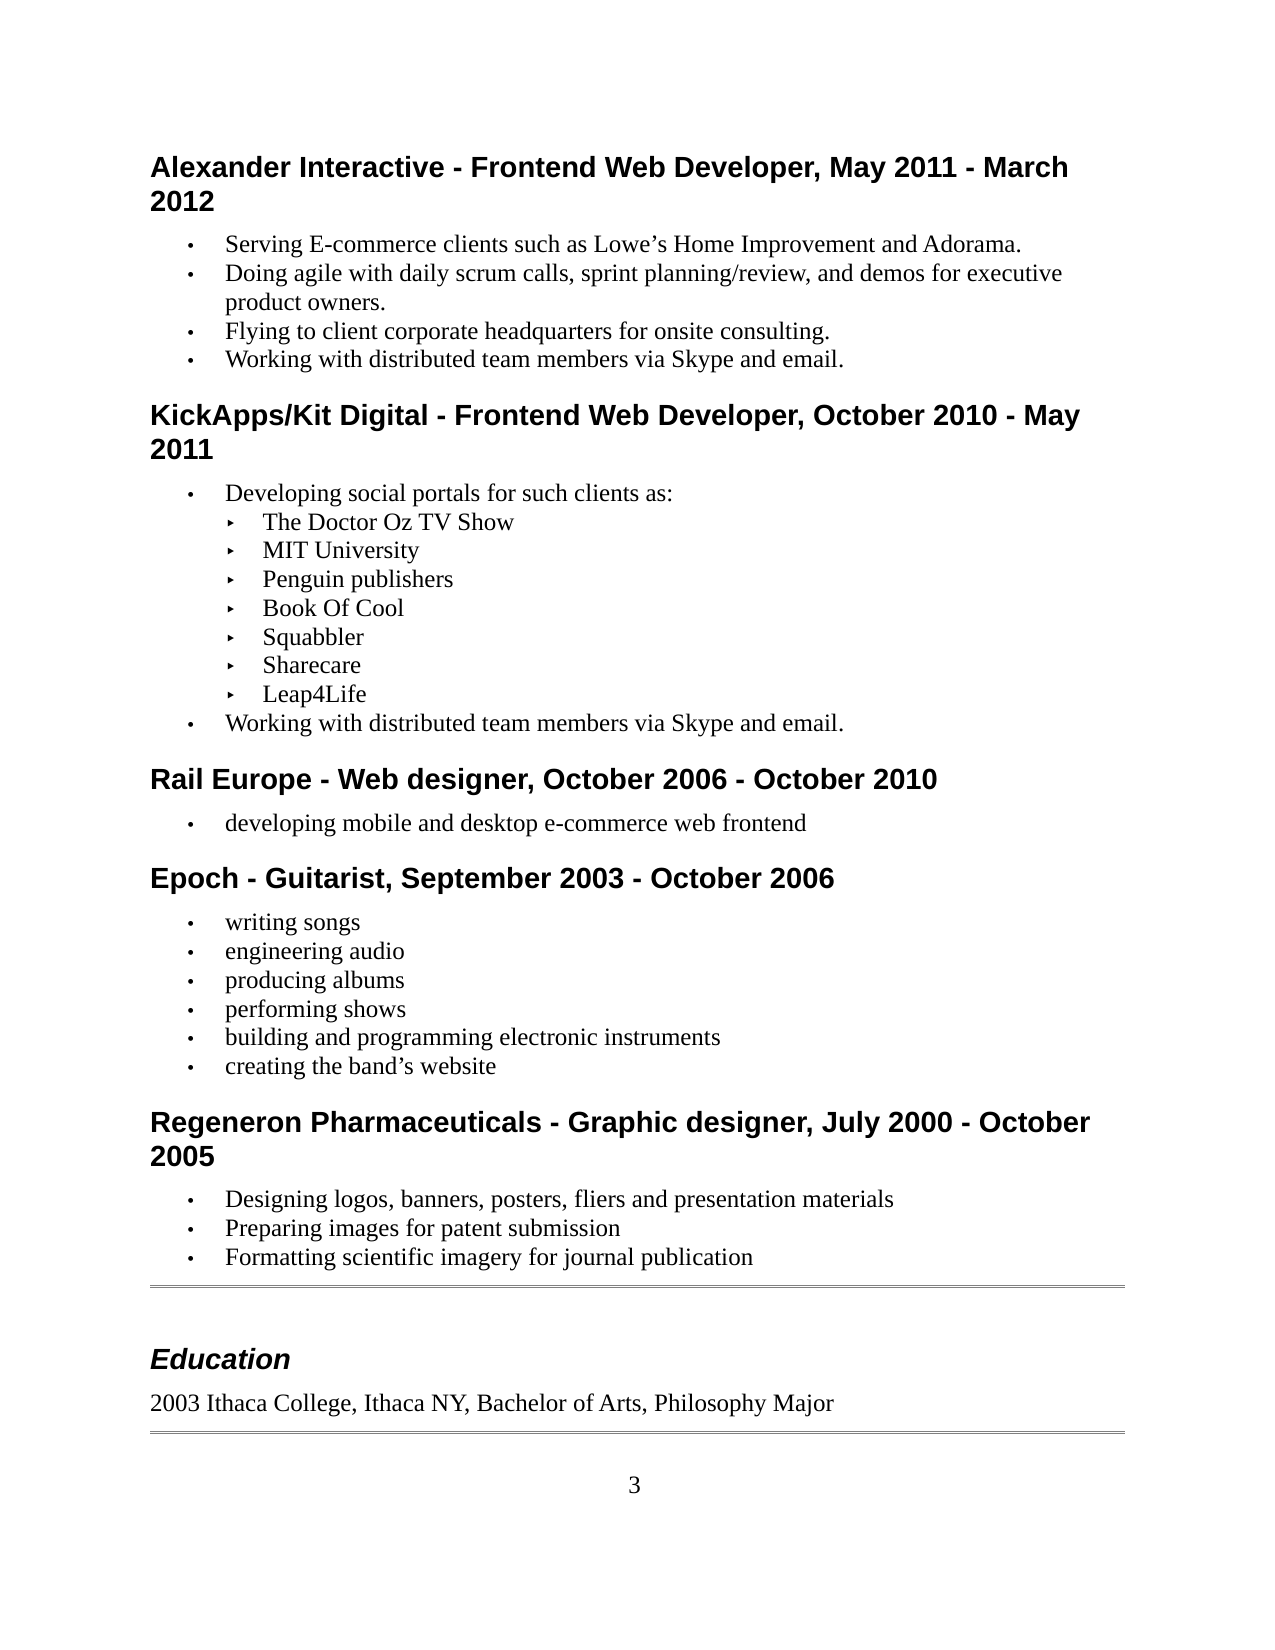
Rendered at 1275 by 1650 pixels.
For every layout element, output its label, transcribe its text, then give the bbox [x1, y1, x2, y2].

subtitle Regeneron Pharmaceuticals - Graphic designer, July 2000 - October 2005 [150, 1105, 1125, 1172]
list Developing social portals for such clients as: [187, 478, 1125, 507]
list performing shows [187, 994, 1125, 1022]
list Formatting scientific imagery for journal publication [187, 1242, 1125, 1271]
list Serving E-commerce clients such as Lowe’s Home Improvement and Adorama. [187, 229, 1125, 258]
list producing albums [187, 965, 1125, 994]
subtitle Alexander Interactive - Frontend Web Developer, May 2011 - March 2012 [150, 150, 1125, 217]
subtitle Education [150, 1342, 1125, 1376]
list Leap4Life [225, 679, 1125, 708]
list developing mobile and desktop e-commerce web frontend [187, 808, 1125, 836]
list Designing logos, banners, posters, fliers and presentation materials [187, 1184, 1125, 1213]
list writing songs [187, 907, 1125, 936]
list Working with distributed team members via Skype and email. [187, 708, 1125, 737]
list MIT University [225, 535, 1125, 564]
list creating the band’s website [187, 1051, 1125, 1080]
list Penguin publishers [225, 564, 1125, 593]
list building and programming electronic instruments [187, 1022, 1125, 1051]
list Preparing images for patent submission [187, 1213, 1125, 1242]
list Working with distributed team members via Skype and email. [187, 344, 1125, 373]
subtitle Rail Europe - Web designer, October 2006 - October 2010 [150, 762, 1125, 795]
list The Doctor Oz TV Show [225, 507, 1125, 535]
list Book Of Cool [225, 593, 1125, 622]
list Flying to client corporate headquarters for onsite consulting. [187, 316, 1125, 344]
list Sharecare [225, 650, 1125, 679]
list engineering audio [187, 936, 1125, 965]
list Squabbler [225, 622, 1125, 650]
text 2003 Ithaca College, Ithaca NY, Bachelor of Arts, Philosophy Major [150, 1388, 1125, 1417]
list Doing agile with daily scrum calls, sprint planning/review, and demos for executive product owners. [187, 258, 1125, 316]
subtitle Epoch - Guitarist, September 2003 - October 2006 [150, 861, 1125, 895]
subtitle KickApps/Kit Digital - Frontend Web Developer, October 2010 - May 2011 [150, 398, 1125, 465]
